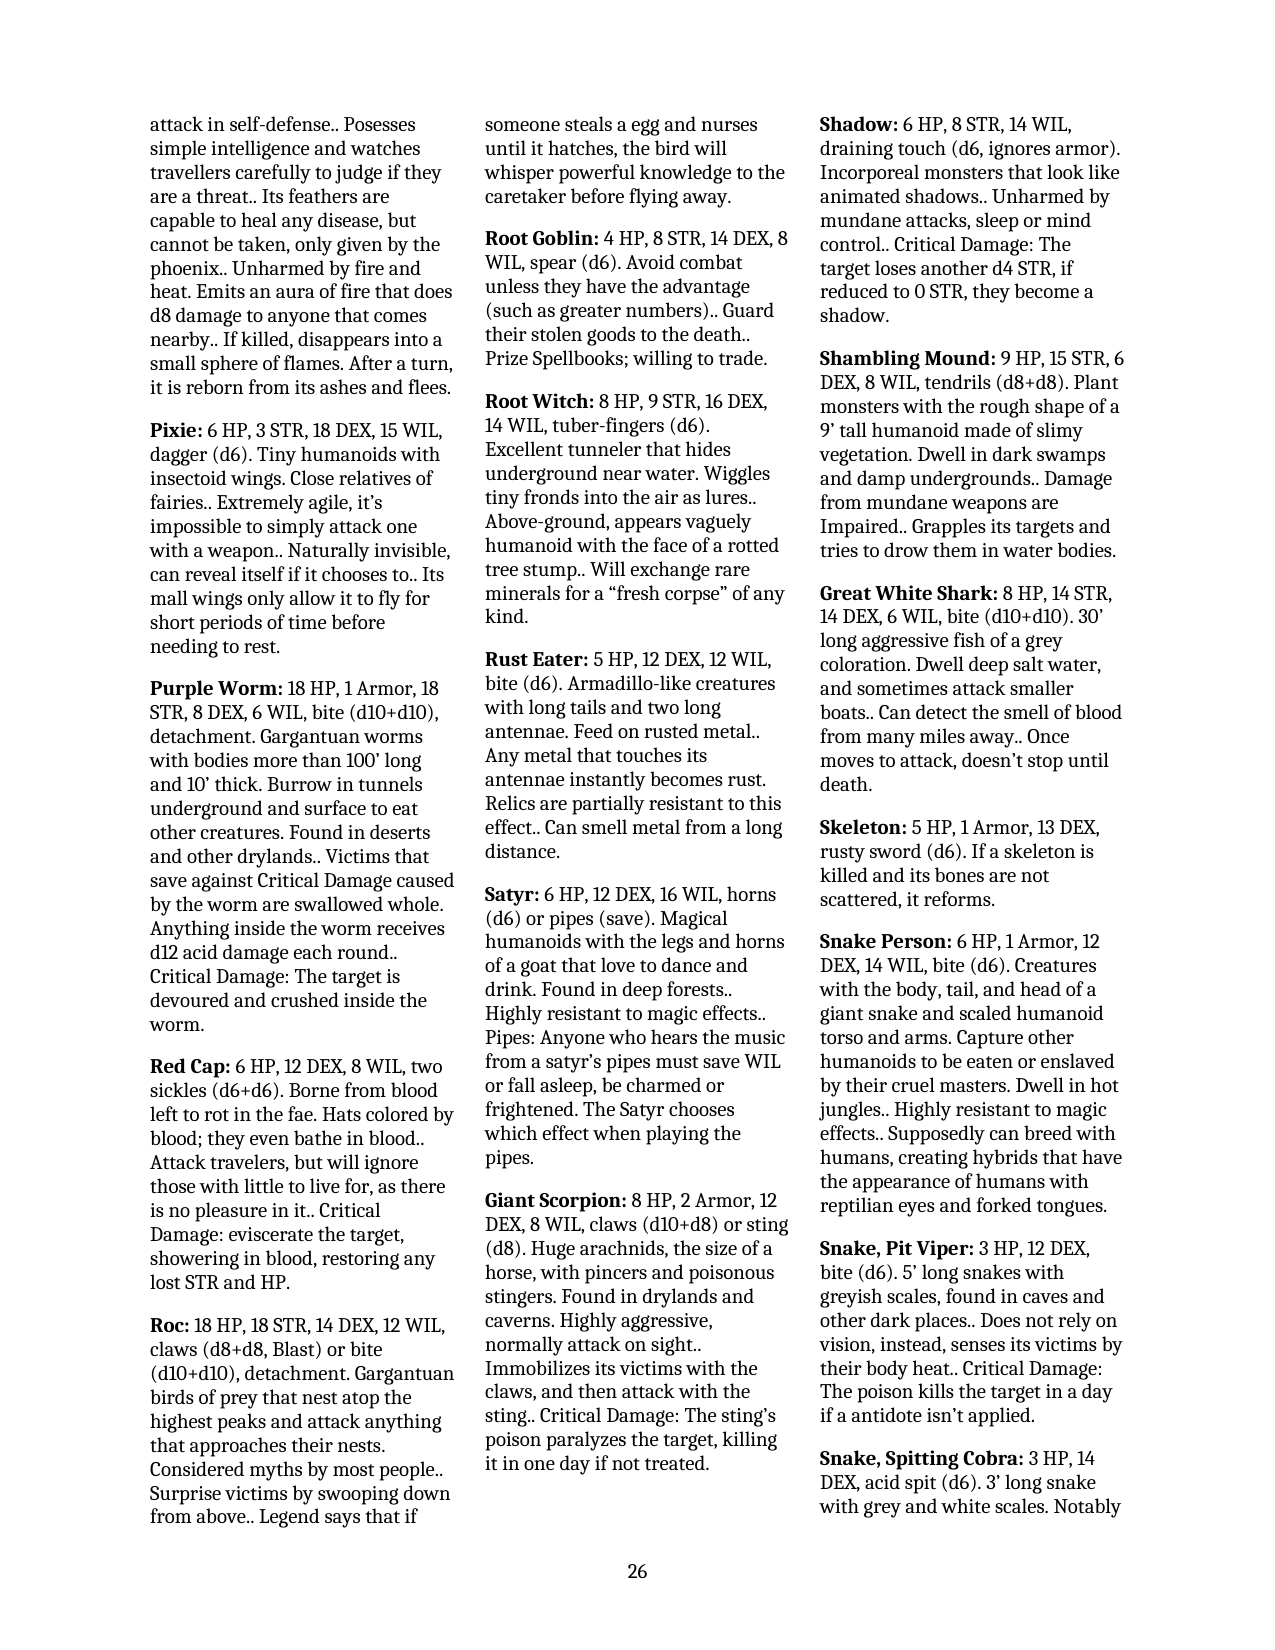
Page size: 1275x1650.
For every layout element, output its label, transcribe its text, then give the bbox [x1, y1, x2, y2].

text Root Goblin: 4 HP, 8 STR, 14 DEX, 8 WIL, spear (d6). Avoid combat unless they have the advantage (such as greater numbers).. Guard their stolen goods to the death.. Prize Spellbooks; willing to trade. [485, 227, 790, 371]
text Rust Eater: 5 HP, 12 DEX, 12 WIL, bite (d6). Armadillo-like creatures with long tails and two long antennae. Feed on rusted metal.. Any metal that touches its antennae instantly becomes rust. Relics are partially resistant to this effect.. Can smell metal from a long distance. [485, 648, 790, 863]
text Shambling Mound: 9 HP, 15 STR, 6 DEX, 8 WIL, tendrils (d8+d8). Plant monsters with the rough shape of a 9’ tall humanoid made of slimy vegetation. Dwell in dark swamps and damp undergrounds.. Damage from mundane weapons are Impaired.. Grapples its targets and tries to drow them in water bodies. [820, 347, 1125, 562]
text Satyr: 6 HP, 12 DEX, 16 WIL, horns (d6) or pipes (save). Magical humanoids with the legs and horns of a goat that love to dance and drink. Found in deep forests.. Highly resistant to magic effects.. Pipes: Anyone who hears the music from a satyr’s pipes must save WIL or fall asleep, be charmed or frightened. The Satyr chooses which effect when playing the pipes. [485, 882, 790, 1170]
text Snake Person: 6 HP, 1 Armor, 12 DEX, 14 WIL, bite (d6). Creatures with the body, tail, and head of a giant snake and scaled humanoid torso and arms. Capture other humanoids to be eaten or enslaved by their cruel masters. Dwell in hot jungles.. Highly resistant to magic effects.. Supposedly can breed with humans, creating hybrids that have the appearance of humans with reptilian eyes and forked tongues. [820, 930, 1125, 1218]
text Skeleton: 5 HP, 1 Armor, 13 DEX, rusty sword (d6). If a skeleton is killed and its bones are not scattered, it reforms. [820, 816, 1125, 911]
text Pixie: 6 HP, 3 STR, 18 DEX, 15 WIL, dagger (d6). Tiny humanoids with insectoid wings. Close relatives of fairies.. Extremely agile, it’s impossible to simply attack one with a weapon.. Naturally invisible, can reveal itself if it chooses to.. Its mall wings only allow it to fly for short periods of time before needing to rest. [150, 419, 455, 658]
text someone steals a egg and nurses until it hatches, the bird will whisper powerful knowledge to the caretaker before flying away. [485, 112, 790, 208]
text Shadow: 6 HP, 8 STR, 14 WIL, draining touch (d6, ignores armor). Incorporeal monsters that look like animated shadows.. Unharmed by mundane attacks, sleep or mind control.. Critical Damage: The target loses another d4 STR, if reduced to 0 STR, they become a shadow. [820, 112, 1125, 328]
text Roc: 18 HP, 18 STR, 14 DEX, 12 WIL, claws (d8+d8, Blast) or bite (d10+d10), detachment. Gargantuan birds of prey that nest atop the highest peaks and attack anything that approaches their nests. Considered myths by most people.. Surprise victims by swooping down from above.. Legend says that if [150, 1313, 455, 1529]
text Purple Worm: 18 HP, 1 Armor, 18 STR, 8 DEX, 6 WIL, bite (d10+d10), detachment. Gargantuan worms with bodies more than 100’ long and 10’ thick. Burrow in tunnels underground and surface to eat other creatures. Found in deserts and other drylands.. Victims that save against Critical Damage caused by the worm are swallowed whole. Anything inside the worm receives d12 acid damage each round.. Critical Damage: The target is devoured and crushed inside the worm. [150, 677, 455, 1036]
text Giant Scorpion: 8 HP, 2 Armor, 12 DEX, 8 WIL, claws (d10+d8) or sting (d8). Huge arachnids, the size of a horse, with pincers and poisonous stingers. Found in drylands and caverns. Highly aggressive, normally attack on sight.. Immobilizes its victims with the claws, and then attack with the sting.. Critical Damage: The sting’s poison paralyzes the target, killing it in one day if not treated. [485, 1188, 790, 1476]
text Snake, Pit Viper: 3 HP, 12 DEX, bite (d6). 5’ long snakes with greyish scales, found in caves and other dark places.. Does not rely on vision, instead, senses its victims by their body heat.. Critical Damage: The poison kills the target in a day if a antidote isn’t applied. [820, 1236, 1125, 1428]
text Snake, Spitting Cobra: 3 HP, 14 DEX, acid spit (d6). 3’ long snake with grey and white scales. Notably [820, 1447, 1125, 1519]
text Red Cap: 6 HP, 12 DEX, 8 WIL, two sickles (d6+d6). Borne from blood left to rot in the fae. Hats colored by blood; they even bathe in blood.. Attack travelers, but will ignore those with little to live for, as there is no pleasure in it.. Critical Damage: eviscerate the target, showering in blood, restoring any lost STR and HP. [150, 1055, 455, 1295]
text Great White Shark: 8 HP, 14 STR, 14 DEX, 6 WIL, bite (d10+d10). 30’ long aggressive fish of a grey coloration. Dwell deep salt water, and sometimes attack smaller boats.. Can detect the smell of blood from many miles away.. Once moves to attack, doesn’t stop until death. [820, 581, 1125, 797]
text Root Witch: 8 HP, 9 STR, 16 DEX, 14 WIL, tuber-fingers (d6). Excellent tunneler that hides underground near water. Wiggles tiny fronds into the air as lures.. Above-ground, appears vaguely humanoid with the face of a rotted tree stump.. Will exchange rare minerals for a “fresh corpse” of any kind. [485, 389, 790, 629]
text attack in self-defense.. Posesses simple intelligence and watches travellers carefully to judge if they are a threat.. Its feathers are capable to heal any disease, but cannot be taken, only given by the phoenix.. Unharmed by fire and heat. Emits an aura of fire that does d8 damage to anyone that comes nearby.. If killed, disappears into a small sphere of flames. After a turn, it is reborn from its ashes and flees. [150, 112, 455, 400]
